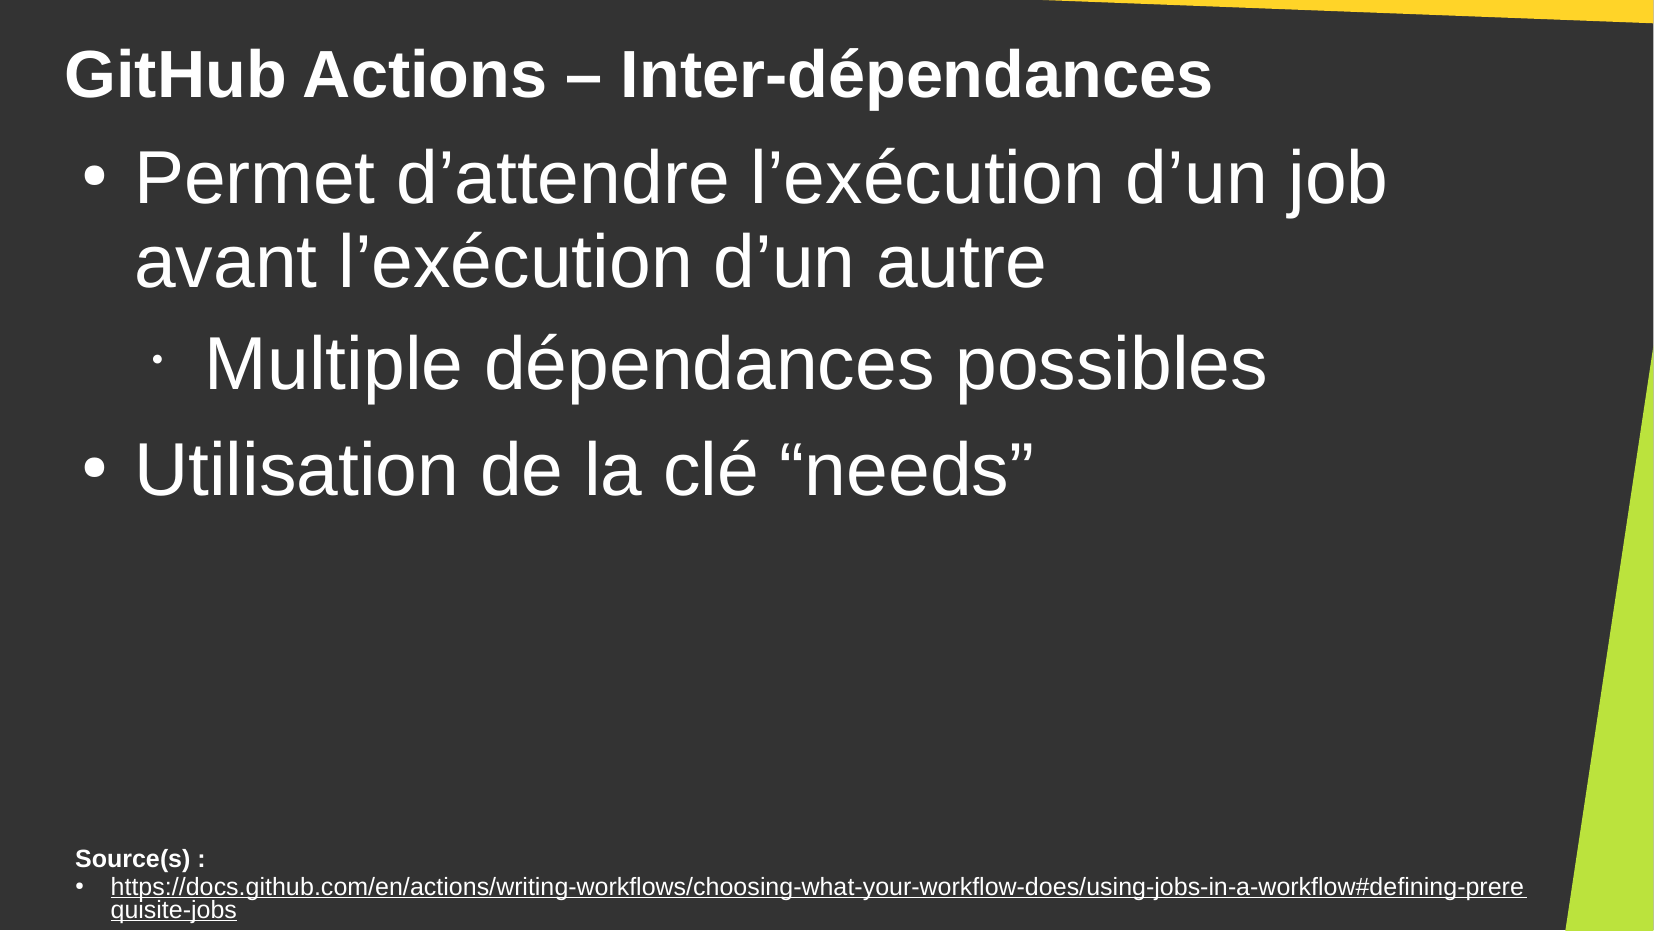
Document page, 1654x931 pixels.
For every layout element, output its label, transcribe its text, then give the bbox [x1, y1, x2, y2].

text_box [1565, 341, 1654, 931]
list Permet d’attendre l’exécution d’un job avant l’exécution d’un autre Multiple dépendances possibles Utilisation de la clé “needs” [63, 135, 1542, 662]
title GitHub Actions – Inter-dépendances [64, 37, 1577, 119]
text_box [1042, 0, 1654, 24]
text_box Source(s) : https://docs.github.com/en/actions/writing-workflows/choosing-what-your-workflow-does/using-jobs-in-a-workflow#defining-prerequisite-jobs [60, 799, 1546, 909]
